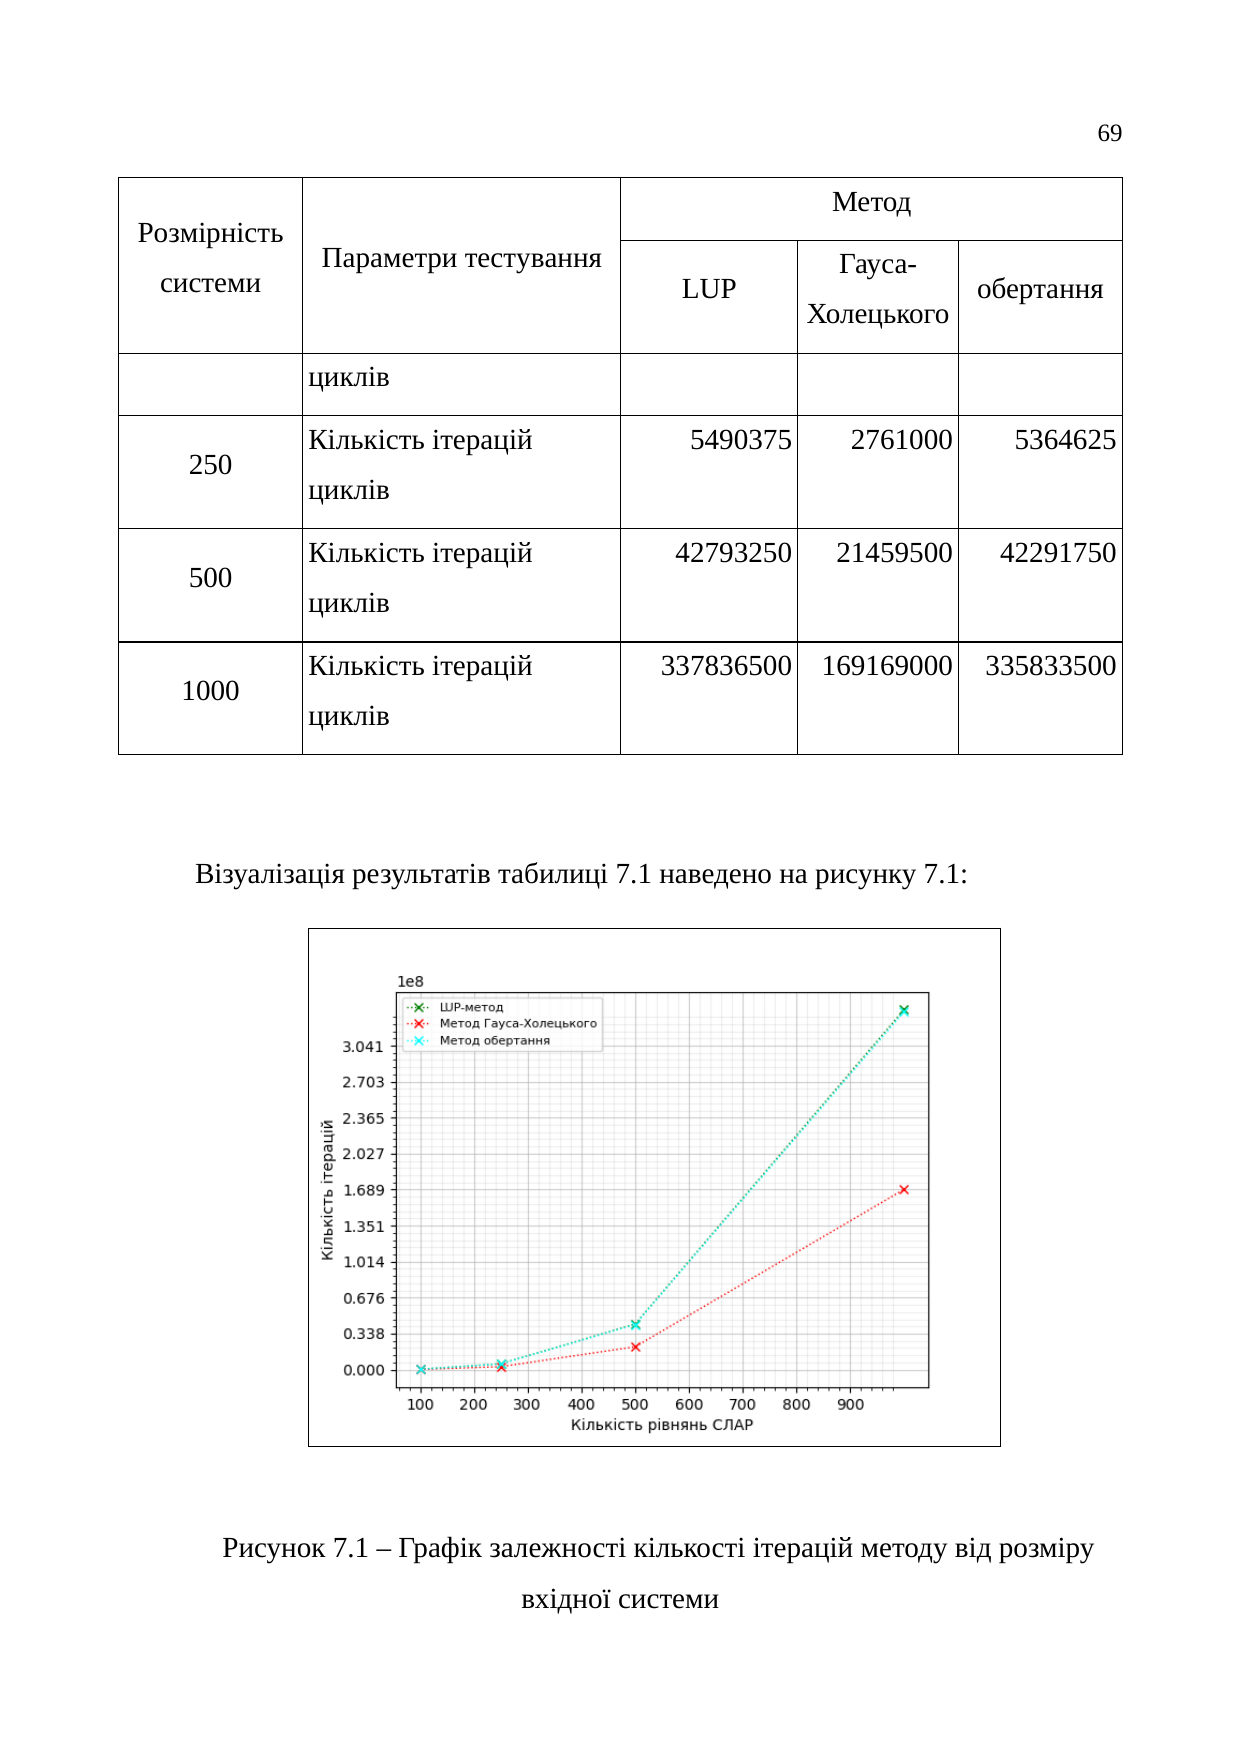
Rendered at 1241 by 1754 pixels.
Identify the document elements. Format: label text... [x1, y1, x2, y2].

table_header Параметри тестування [303, 178, 620, 353]
table_cell 5364625 [959, 416, 1122, 528]
table_cell 335833500 [959, 643, 1122, 754]
table_header Розмірність системи [119, 178, 302, 353]
table_cell LUP [621, 241, 797, 353]
table_cell 42291750 [959, 529, 1122, 641]
text Рисунок 7.1 – Графік залежності кількості ітерацій методу від розміру вхідної системи [118, 1530, 1122, 1614]
table_cell Кількість ітерацій циклів [303, 529, 620, 641]
table_cell обертання [959, 241, 1122, 353]
table_cell Кількість ітерацій циклів [303, 416, 620, 528]
text Візуалізація результатів табилиці 7.1 наведено на рисунку 7.1: [118, 856, 1122, 889]
table_cell 169169000 [798, 643, 958, 754]
table_cell 21459500 [798, 529, 958, 641]
table_cell [959, 354, 1122, 415]
table_cell [119, 354, 302, 415]
table_cell [798, 354, 958, 415]
table_cell Гауса-Холецького [798, 241, 958, 353]
table_cell 42793250 [621, 529, 797, 641]
table_cell 337836500 [621, 643, 797, 754]
table_cell 5490375 [621, 416, 797, 528]
picture [311, 930, 997, 1444]
table_cell 2761000 [798, 416, 958, 528]
table_cell Кількість ітерацій циклів [303, 643, 620, 754]
table_header Метод [621, 178, 1122, 239]
table_cell 250 [119, 416, 302, 528]
table_cell [621, 354, 797, 415]
table_cell циклів [303, 354, 620, 415]
table_cell 500 [119, 529, 302, 641]
table_cell 1000 [119, 643, 302, 754]
